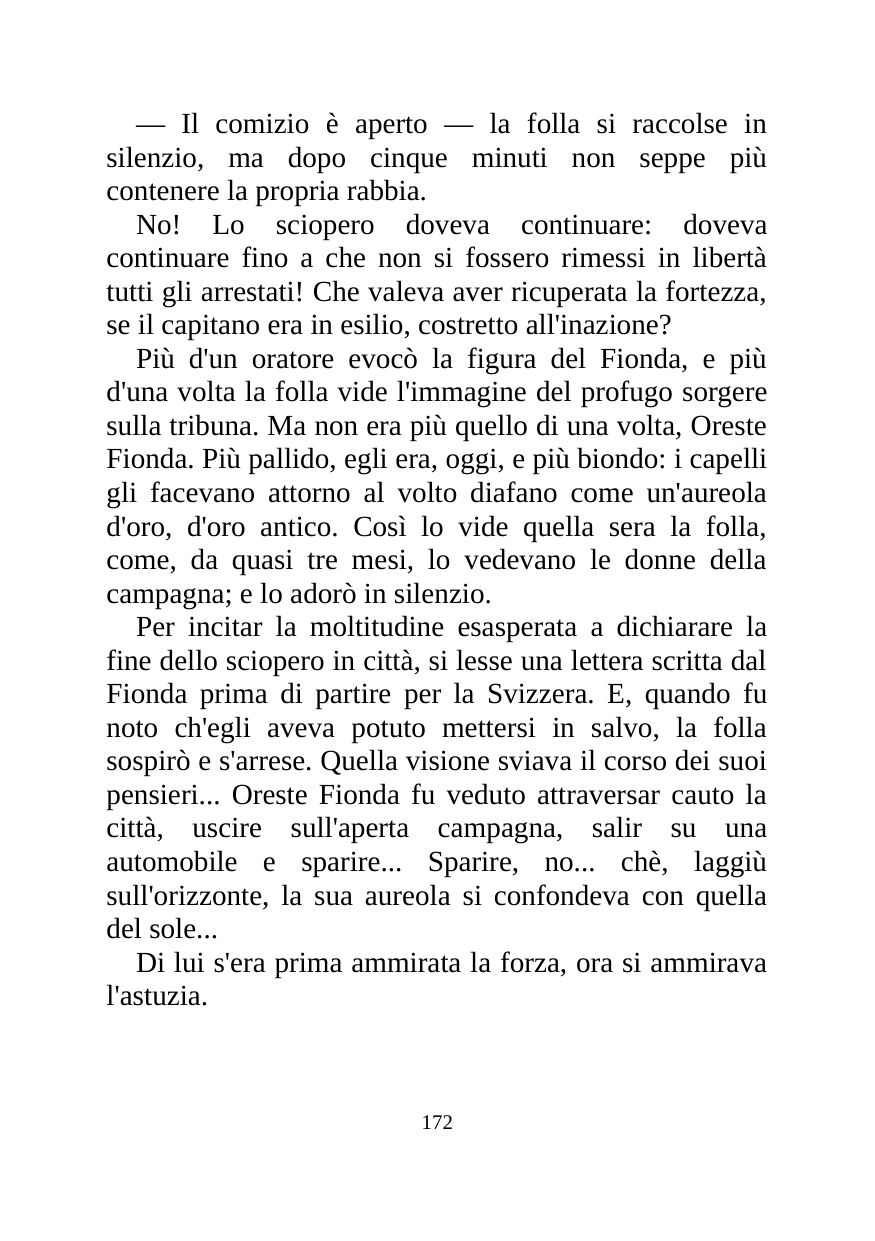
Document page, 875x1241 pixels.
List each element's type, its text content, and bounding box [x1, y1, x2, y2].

text Più d'un oratore evocò la figura del Fionda, e più d'una volta la folla vide l'immagine del profugo sorgere sulla tribuna. Ma non era più quello di una volta, Oreste Fionda. Più pallido, egli era, oggi, e più biondo: i capelli gli facevano attorno al volto diafano come un'aureola d'oro, d'oro antico. Così lo vide quella sera la folla, come, da quasi tre mesi, lo vedevano le donne della campagna; e lo adorò in silenzio. [106, 341, 768, 609]
text — Il comizio è aperto — la folla si raccolse in silenzio, ma dopo cinque minuti non seppe più contenere la propria rabbia. [106, 106, 768, 207]
text No! Lo sciopero doveva continuare: doveva continuare fino a che non si fossero rimessi in libertà tutti gli arrestati! Che valeva aver ricuperata la fortezza, se il capitano era in esilio, costretto all'inazione? [106, 207, 768, 341]
text Per incitar la moltitudine esasperata a dichiarare la fine dello sciopero in città, si lesse una lettera scritta dal Fionda prima di partire per la Svizzera. E, quando fu noto ch'egli aveva potuto mettersi in salvo, la folla sospirò e s'arrese. Quella visione sviava il corso dei suoi pensieri... Oreste Fionda fu veduto attraversar cauto la città, uscire sull'aperta campagna, salir su una automobile e sparire... Sparire, no... chè, laggiù sull'orizzonte, la sua aureola si confondeva con quella del sole... [106, 609, 768, 945]
text Di lui s'era prima ammirata la forza, ora si ammirava l'astuzia. [106, 945, 768, 1012]
